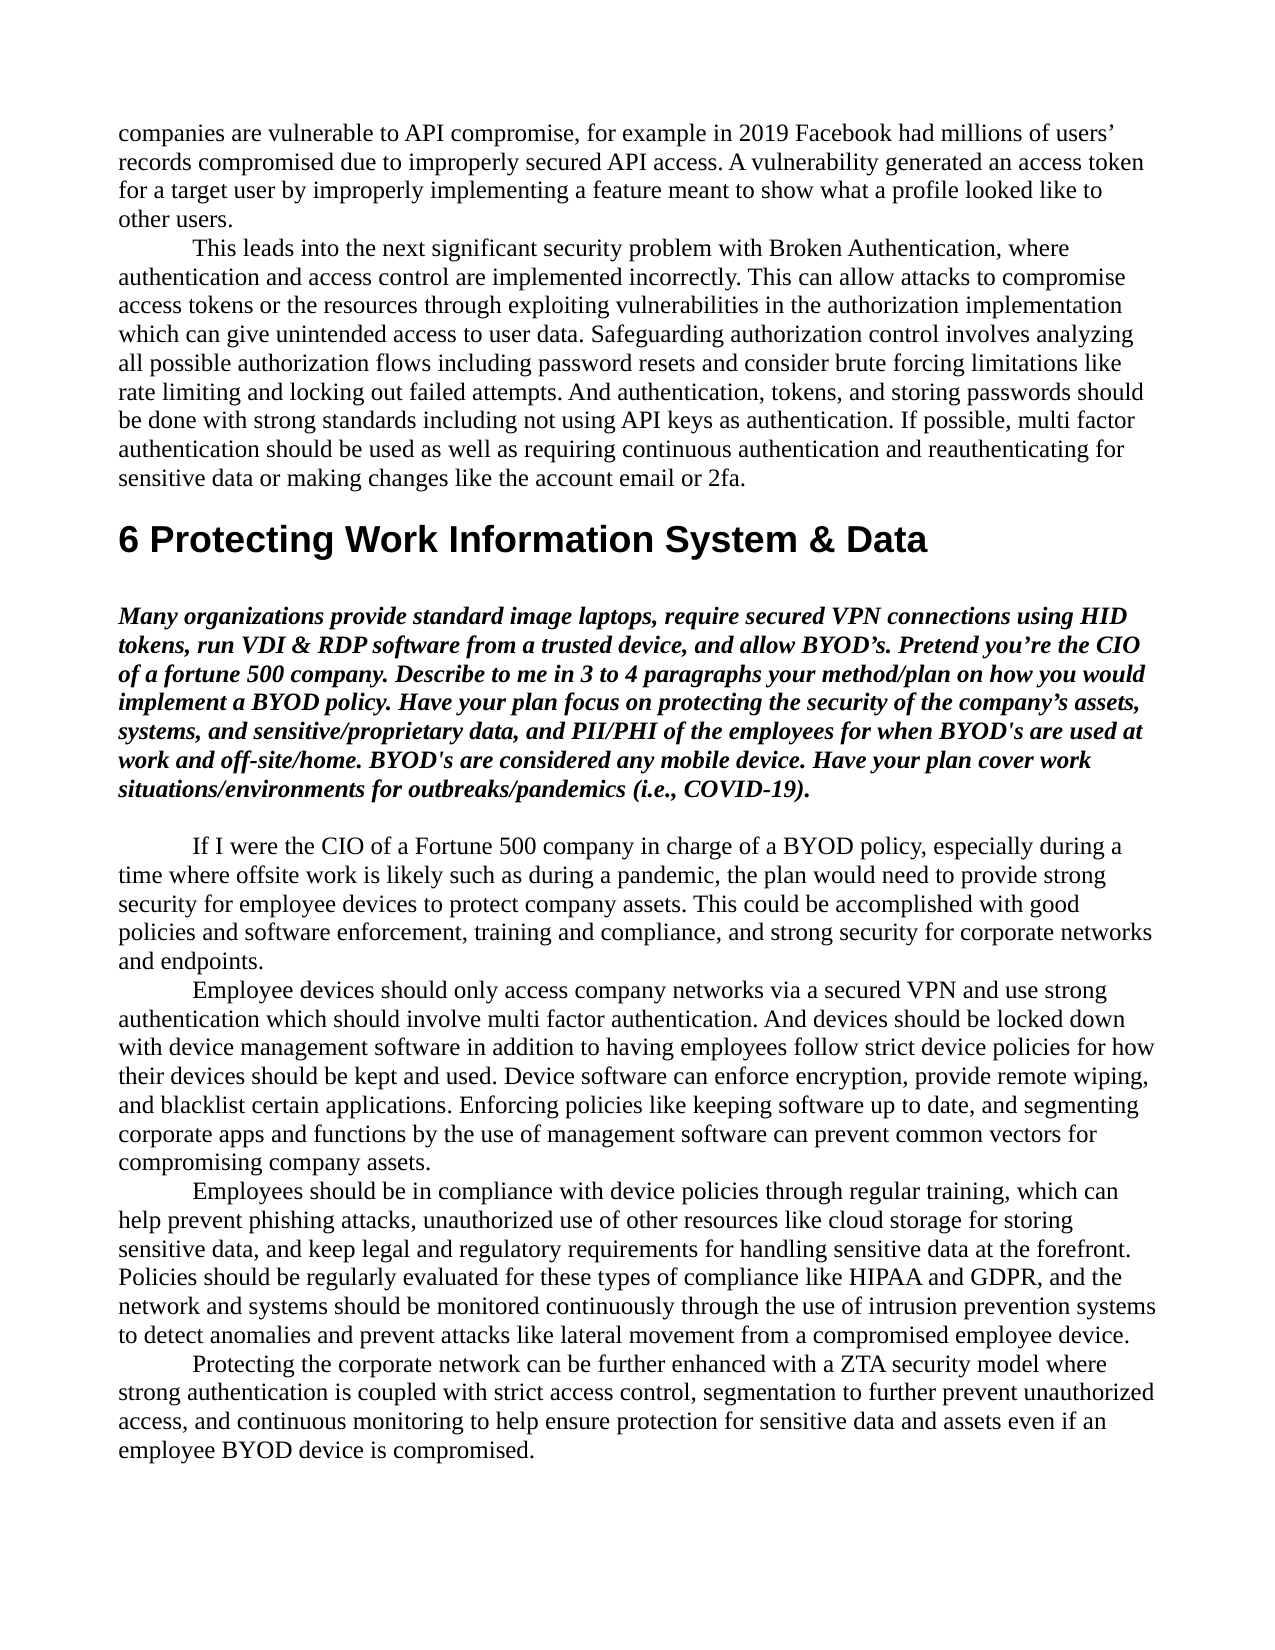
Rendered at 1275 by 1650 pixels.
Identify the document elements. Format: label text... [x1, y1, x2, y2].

text Employee devices should only access company networks via a secured VPN and use strong authentication which should involve multi factor authentication. And devices should be locked down with device management software in addition to having employees follow strict device policies for how their devices should be kept and used. Device software can enforce encryption, provide remote wiping, and blacklist certain applications. Enforcing policies like keeping software up to date, and segmenting corporate apps and functions by the use of management software can prevent common vectors for compromising company assets. [118, 975, 1157, 1176]
text companies are vulnerable to API compromise, for example in 2019 Facebook had millions of users’ records compromised due to improperly secured API access. A vulnerability generated an access token for a target user by improperly implementing a feature meant to show what a profile looked like to other users. [118, 118, 1157, 233]
text Employees should be in compliance with device policies through regular training, which can help prevent phishing attacks, unauthorized use of other resources like cloud storage for storing sensitive data, and keep legal and regulatory requirements for handling sensitive data at the forefront. Policies should be regularly evaluated for these types of compliance like HIPAA and GDPR, and the network and systems should be monitored continuously through the use of intrusion prevention systems to detect anomalies and prevent attacks like lateral movement from a compromised employee device. [118, 1176, 1157, 1349]
text If I were the CIO of a Fortune 500 company in charge of a BYOD policy, especially during a time where offsite work is likely such as during a pandemic, the plan would need to provide strong security for employee devices to protect company assets. This could be accomplished with good policies and software enforcement, training and compliance, and strong security for corporate networks and endpoints. [118, 831, 1157, 975]
text This leads into the next significant security problem with Broken Authentication, where authentication and access control are implemented incorrectly. This can allow attacks to compromise access tokens or the resources through exploiting vulnerabilities in the authorization implementation which can give unintended access to user data. Safeguarding authorization control involves analyzing all possible authorization flows including password resets and consider brute forcing limitations like rate limiting and locking out failed attempts. And authentication, tokens, and storing passwords should be done with strong standards including not using API keys as authentication. If possible, multi factor authentication should be used as well as requiring continuous authentication and reauthenticating for sensitive data or making changes like the account email or 2fa. [118, 233, 1157, 492]
text Many organizations provide standard image laptops, require secured VPN connections using HID tokens, run VDI & RDP software from a trusted device, and allow BYOD’s. Pretend you’re the CIO of a fortune 500 company. Describe to me in 3 to 4 paragraphs your method/plan on how you would implement a BYOD policy. Have your plan focus on protecting the security of the company’s assets, systems, and sensitive/proprietary data, and PII/PHI of the employees for when BYOD's are used at work and off-site/home. BYOD's are considered any mobile device. Have your plan cover work situations/environments for outbreaks/pandemics (i.e., COVID-19). [118, 601, 1157, 802]
text Protecting the corporate network can be further enhanced with a ZTA security model where strong authentication is coupled with strict access control, segmentation to further prevent unauthorized access, and continuous monitoring to help ensure protection for sensitive data and assets even if an employee BYOD device is compromised. [118, 1349, 1157, 1464]
subtitle 6 Protecting Work Information System & Data [118, 517, 1157, 560]
